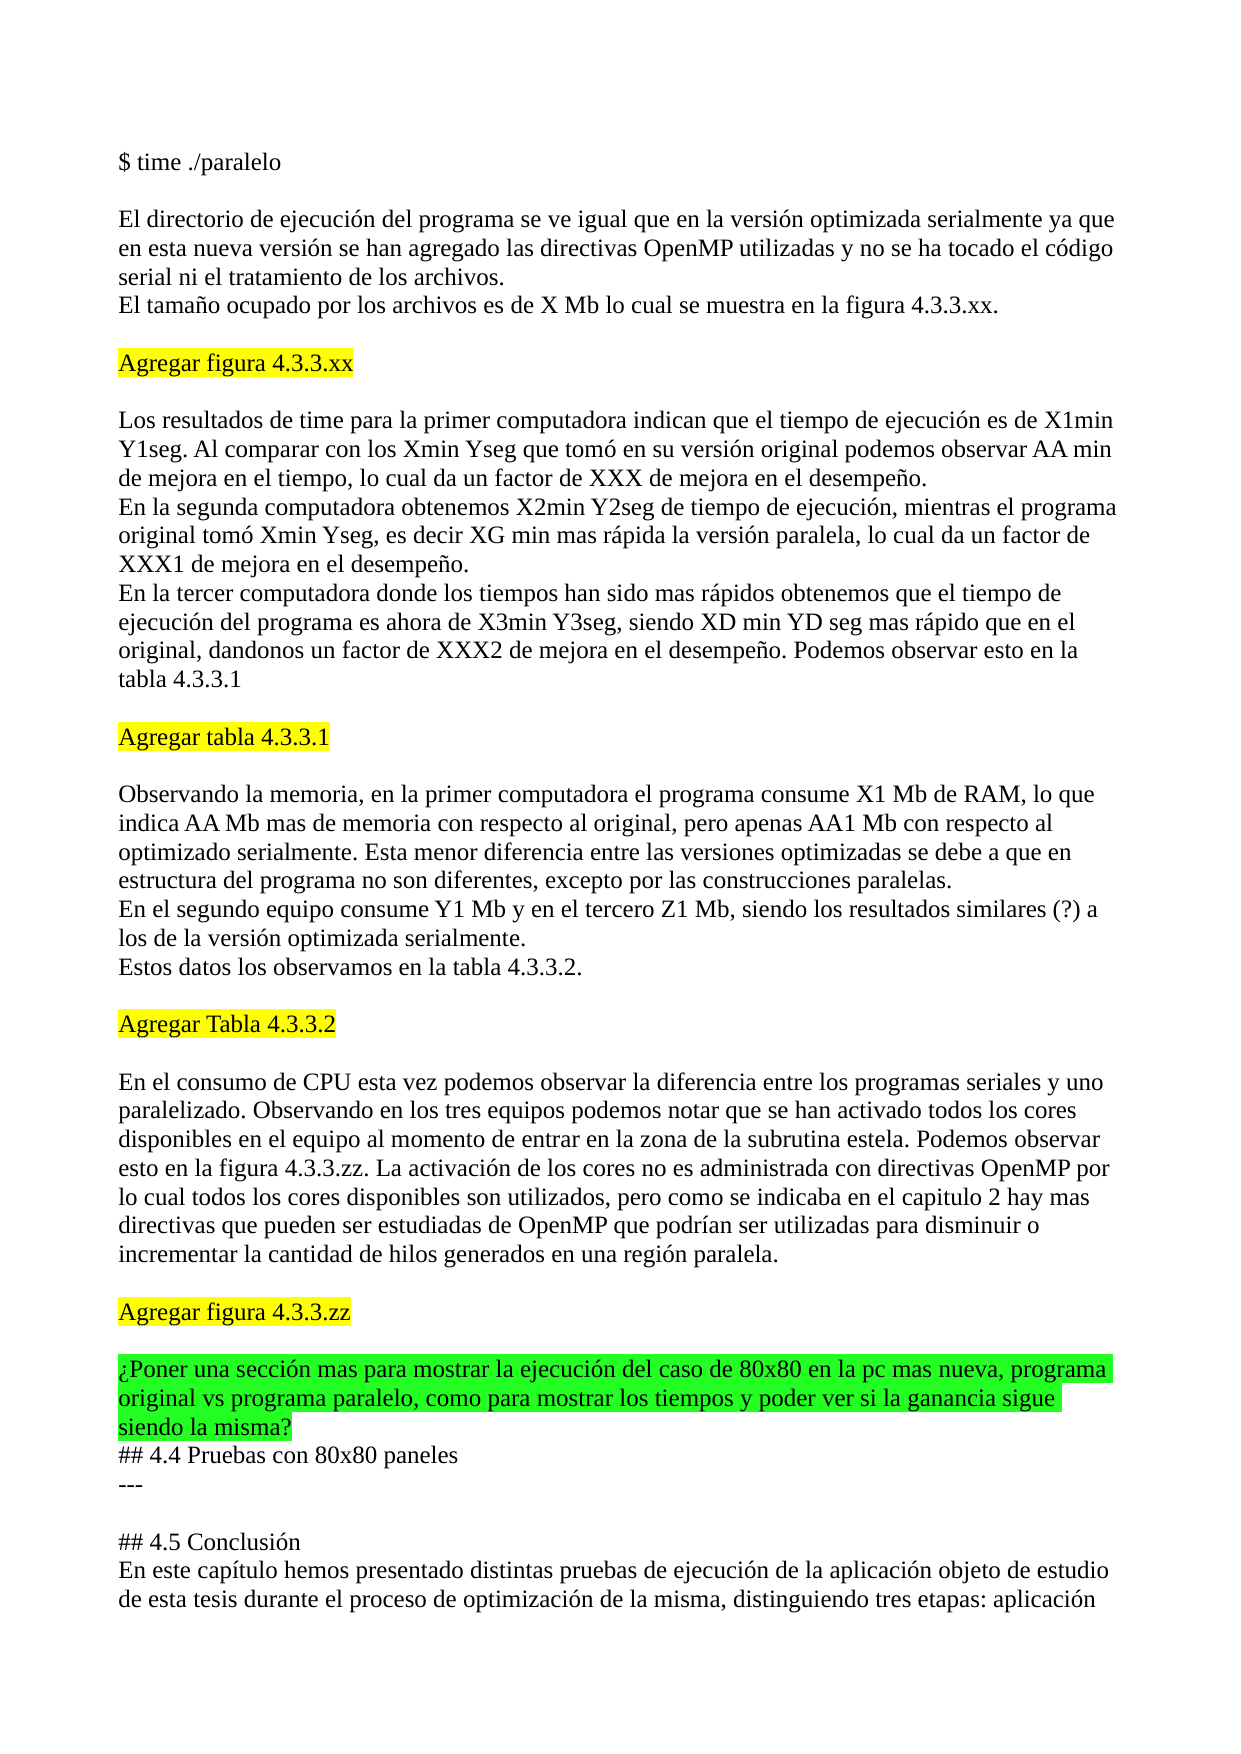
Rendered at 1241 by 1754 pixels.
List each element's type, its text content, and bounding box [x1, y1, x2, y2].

text Estos datos los observamos en la tabla 4.3.3.2. [118, 952, 1122, 981]
text Agregar figura 4.3.3.zz [118, 1297, 1122, 1326]
text El tamaño ocupado por los archivos es de X Mb lo cual se muestra en la figura 4.3.3.xx. [118, 291, 1122, 319]
text Observando la memoria, en la primer computadora el programa consume X1 Mb de RAM, lo que indica AA Mb mas de memoria con respecto al original, pero apenas AA1 Mb con respecto al optimizado serialmente. Esta menor diferencia entre las versiones optimizadas se debe a que en estructura del programa no son diferentes, excepto por las construcciones paralelas. [118, 779, 1122, 894]
text ¿Poner una sección mas para mostrar la ejecución del caso de 80x80 en la pc mas nueva, programa original vs programa paralelo, como para mostrar los tiempos y poder ver si la ganancia sigue siendo la misma? [118, 1354, 1122, 1441]
text El directorio de ejecución del programa se ve igual que en la versión optimizada serialmente ya que en esta nueva versión se han agregado las directivas OpenMP utilizadas y no se ha tocado el código serial ni el tratamiento de los archivos. [118, 204, 1122, 291]
text --- [118, 1469, 1122, 1498]
text ## 4.4 Pruebas con 80x80 paneles [118, 1441, 1122, 1469]
text En el segundo equipo consume Y1 Mb y en el tercero Z1 Mb, siendo los resultados similares (?) a los de la versión optimizada serialmente. [118, 894, 1122, 952]
text $ time ./paralelo [118, 147, 1122, 176]
text Los resultados de time para la primer computadora indican que el tiempo de ejecución es de X1min Y1seg. Al comparar con los Xmin Yseg que tomó en su versión original podemos observar AA min de mejora en el tiempo, lo cual da un factor de XXX de mejora en el desempeño. [118, 406, 1122, 492]
text En la segunda computadora obtenemos X2min Y2seg de tiempo de ejecución, mientras el programa original tomó Xmin Yseg, es decir XG min mas rápida la versión paralela, lo cual da un factor de XXX1 de mejora en el desempeño. [118, 492, 1122, 578]
text En este capítulo hemos presentado distintas pruebas de ejecución de la aplicación objeto de estudio de esta tesis durante el proceso de optimización de la misma, distinguiendo tres etapas: aplicación [118, 1556, 1122, 1613]
text En la tercer computadora donde los tiempos han sido mas rápidos obtenemos que el tiempo de ejecución del programa es ahora de X3min Y3seg, siendo XD min YD seg mas rápido que en el original, dandonos un factor de XXX2 de mejora en el desempeño. Podemos observar esto en la tabla 4.3.3.1 [118, 578, 1122, 693]
text Agregar figura 4.3.3.xx [118, 348, 1122, 377]
text En el consumo de CPU esta vez podemos observar la diferencia entre los programas seriales y uno paralelizado. Observando en los tres equipos podemos notar que se han activado todos los cores disponibles en el equipo al momento de entrar en la zona de la subrutina estela. Podemos observar esto en la figura 4.3.3.zz. La activación de los cores no es administrada con directivas OpenMP por lo cual todos los cores disponibles son utilizados, pero como se indicaba en el capitulo 2 hay mas directivas que pueden ser estudiadas de OpenMP que podrían ser utilizadas para disminuir o incrementar la cantidad de hilos generados en una región paralela. [118, 1067, 1122, 1268]
text Agregar tabla 4.3.3.1 [118, 722, 1122, 751]
text ## 4.5 Conclusión [118, 1527, 1122, 1556]
text Agregar Tabla 4.3.3.2 [118, 1009, 1122, 1038]
